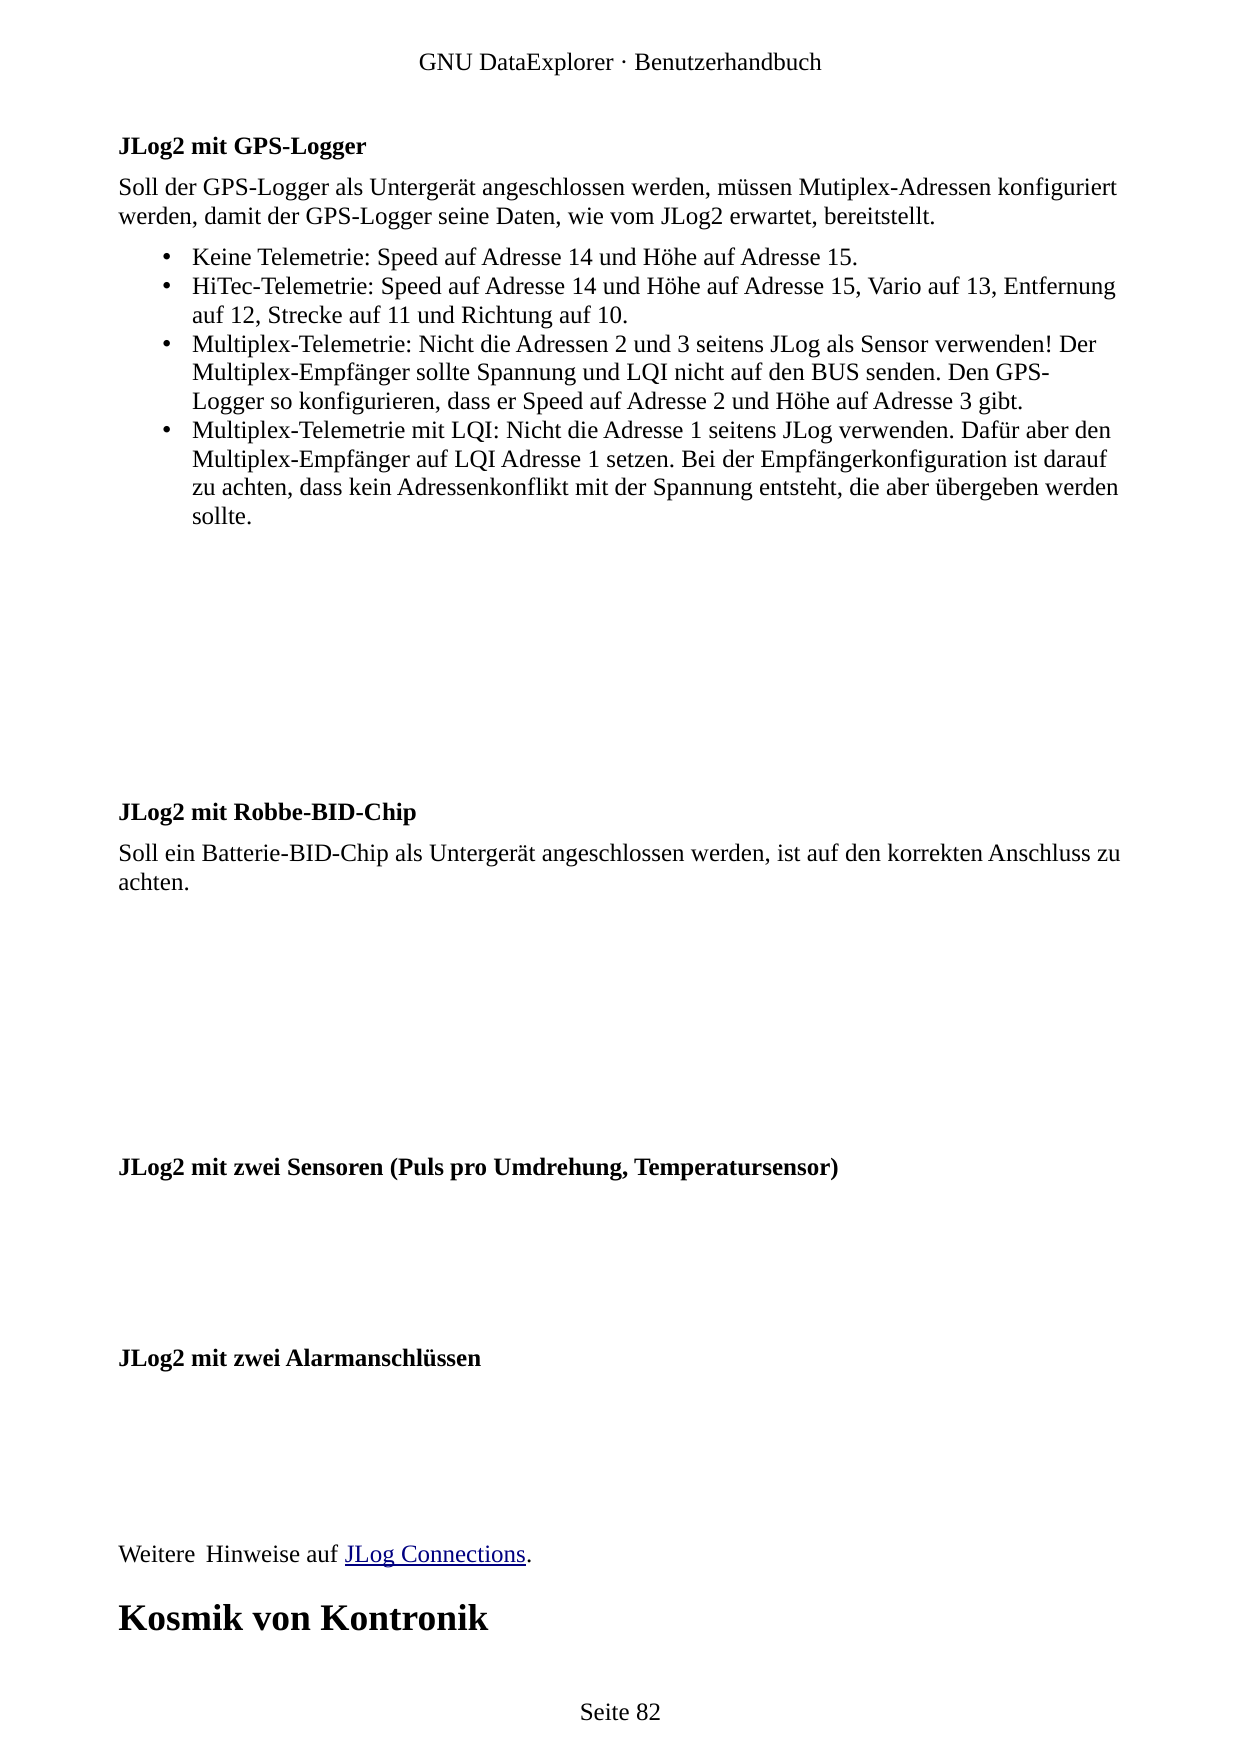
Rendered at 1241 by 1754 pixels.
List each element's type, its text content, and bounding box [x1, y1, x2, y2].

list HiTec-Telemetrie: Speed auf Adresse 14 und Höhe auf Adresse 15, Vario auf 13, Entfernung auf 12, Strecke auf 11 und Richtung auf 10. [162, 271, 1122, 329]
list Multiplex-Telemetrie: Nicht die Adressen 2 und 3 seitens JLog als Sensor verwenden! Der Multiplex-Empfänger sollte Spannung und LQI nicht auf den BUS senden. Den GPS-Logger so konfigurieren, dass er Speed auf Adresse 2 und Höhe auf Adresse 3 gibt. [162, 329, 1122, 415]
list Keine Telemetrie: Speed auf Adresse 14 und Höhe auf Adresse 15. [162, 242, 1122, 271]
subtitle JLog2 mit GPS-Logger [118, 131, 1122, 160]
text Soll der GPS-Logger als Untergerät angeschlossen werden, müssen Mutiplex-Adressen konfiguriert werden, damit der GPS-Logger seine Daten, wie vom JLog2 erwartet, bereitstellt. [118, 172, 1122, 230]
list Multiplex-Telemetrie mit LQI: Nicht die Adresse 1 seitens JLog verwenden. Dafür aber den Multiplex-Empfänger auf LQI Adresse 1 setzen. Bei der Empfängerkonfiguration ist darauf zu achten, dass kein Adressenkonflikt mit der Spannung entsteht, die aber übergeben werden sollte. [162, 415, 1122, 530]
text Weitere Hinweise auf JLog Connections. [118, 1528, 1122, 1571]
subtitle JLog2 mit zwei Alarmanschlüssen [118, 1343, 1122, 1371]
subtitle JLog2 mit zwei Sensoren (Puls pro Umdrehung, Temperatursensor) [118, 1152, 1122, 1180]
text Soll ein Batterie-BID-Chip als Untergerät angeschlossen werden, ist auf den korrekten Anschluss zu achten. [118, 838, 1122, 896]
subtitle Kosmik von Kontronik [118, 1596, 1122, 1639]
subtitle JLog2 mit Robbe-BID-Chip [118, 797, 1122, 826]
